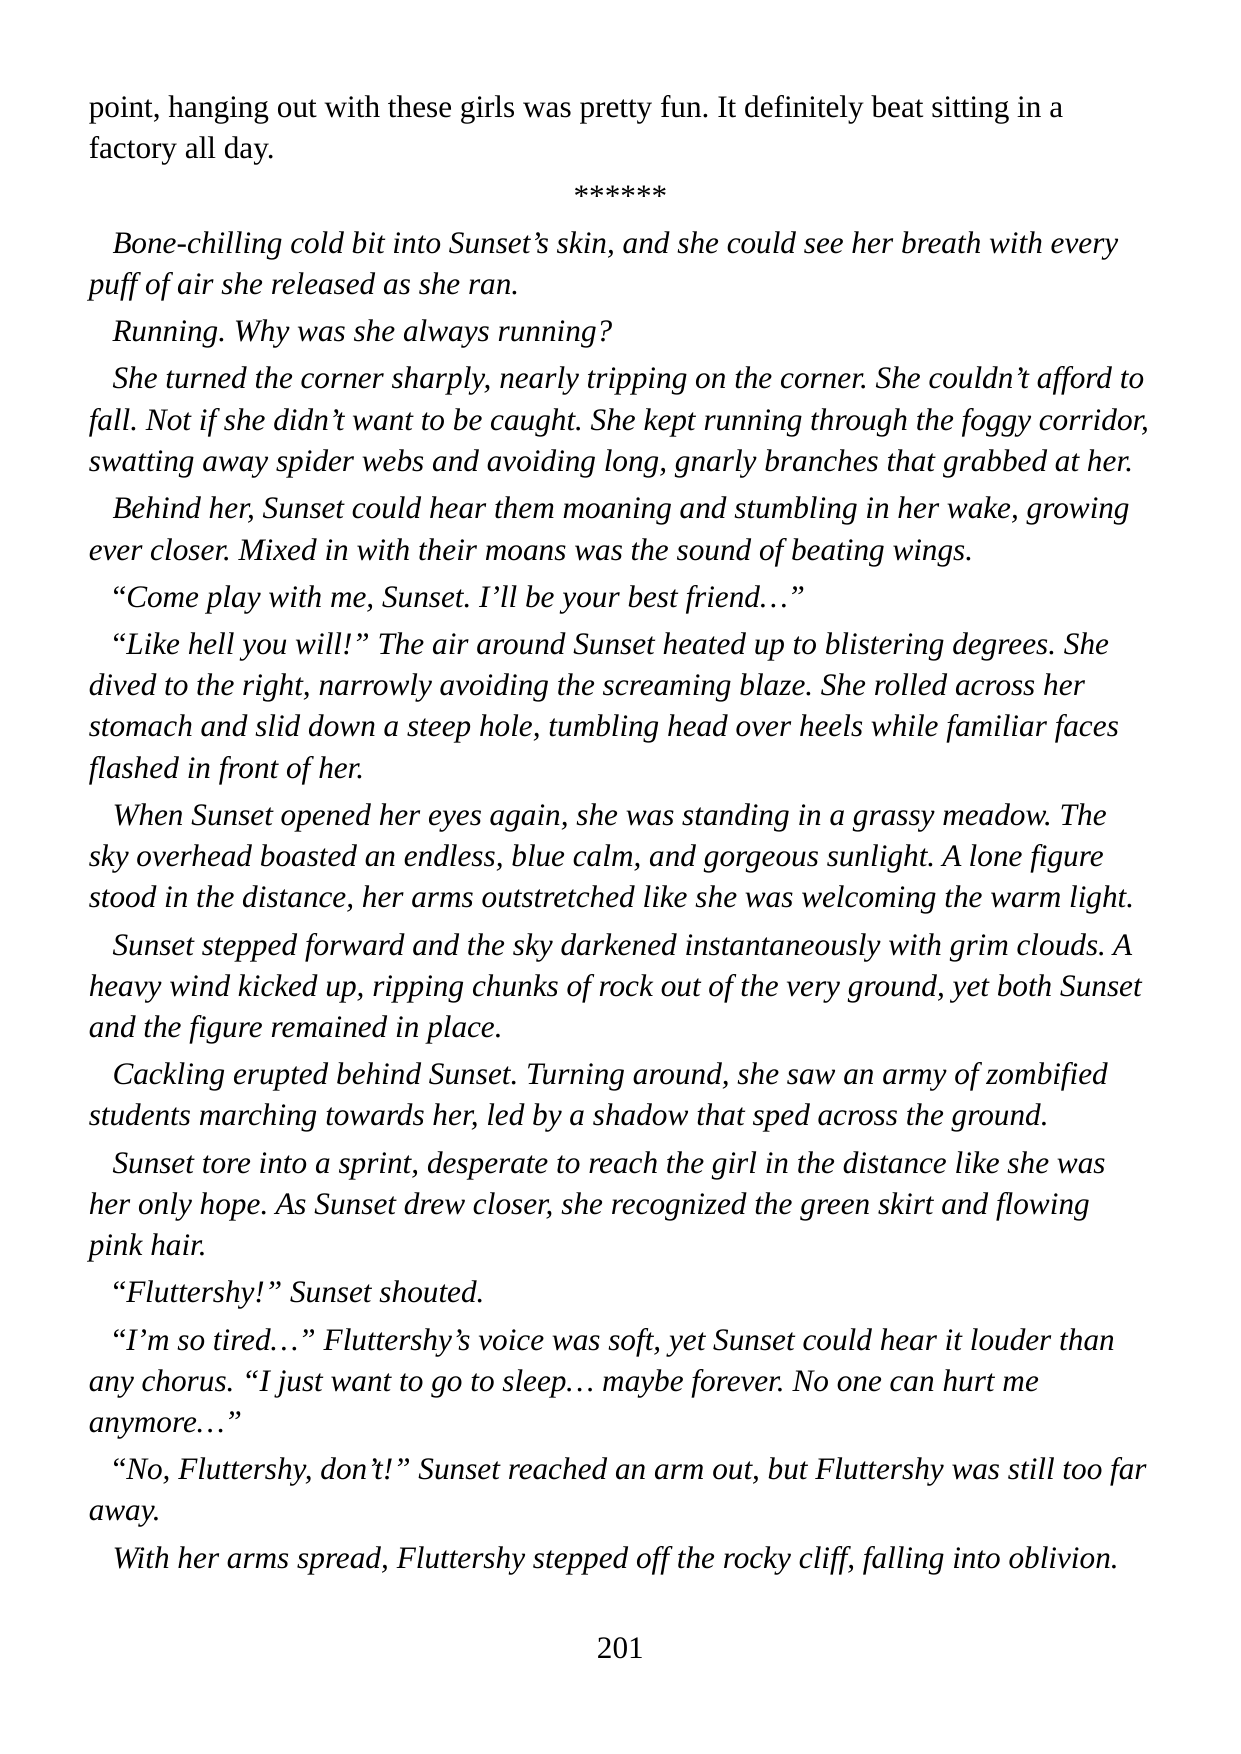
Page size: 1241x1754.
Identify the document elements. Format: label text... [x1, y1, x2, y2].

text “Come play with me, Sunset. I’ll be your best friend…” [88, 578, 1152, 614]
text Behind her, Sunset could hear them moaning and stumbling in her wake, growing ever closer. Mixed in with their moans was the sound of beating wings. [88, 489, 1152, 567]
text With her arms spread, Fluttershy stepped off the rocky cliff, falling into oblivion. [88, 1539, 1152, 1575]
text Sunset tore into a sprint, desperate to reach the girl in the distance like she was her only hope. As Sunset drew closer, she recognized the green skirt and flowing pink hair. [88, 1144, 1152, 1262]
text ****** [88, 177, 1152, 213]
text Bone-chilling cold bit into Sunset’s skin, and she could see her breath with every puff of air she released as she ran. [88, 224, 1152, 301]
text “I’m so tired…” Fluttershy’s voice was soft, yet Sunset could hear it louder than any chorus. “I just want to go to sleep… maybe forever. No one can hurt me anymore…” [88, 1321, 1152, 1439]
text Sunset stepped forward and the sky darkened instantaneously with grim clouds. A heavy wind kicked up, ripping chunks of rock out of the very ground, yet both Sunset and the figure remained in place. [88, 926, 1152, 1044]
text Running. Why was she always running? [88, 313, 1152, 348]
text “No, Fluttershy, don’t!” Sunset reached an arm out, but Fluttershy was still too far away. [88, 1450, 1152, 1528]
text Cackling erupted behind Sunset. Turning around, she saw an army of zombified students marching towards her, led by a shadow that sped across the ground. [88, 1055, 1152, 1133]
text She turned the corner sharply, nearly tripping on the corner. She couldn’t afford to fall. Not if she didn’t want to be caught. She kept running through the foggy corridor, swatting away spider webs and avoiding long, gnarly branches that grabbed at her. [88, 360, 1152, 478]
text “Like hell you will!” The air around Sunset heated up to blistering degrees. She dived to the right, narrowly avoiding the screaming blaze. She rolled across her stomach and slid down a steep hole, tumbling head over heels while familiar faces flashed in front of her. [88, 625, 1152, 785]
text point, hanging out with these girls was pretty fun. It definitely beat sitting in a factory all day. [88, 88, 1152, 166]
text “Fluttershy!” Sunset shouted. [88, 1273, 1152, 1309]
text When Sunset opened her eyes again, she was standing in a grassy meadow. The sky overhead boasted an endless, blue calm, and gorgeous sunlight. A lone figure stood in the distance, her arms outstretched like she was welcoming the warm light. [88, 796, 1152, 914]
